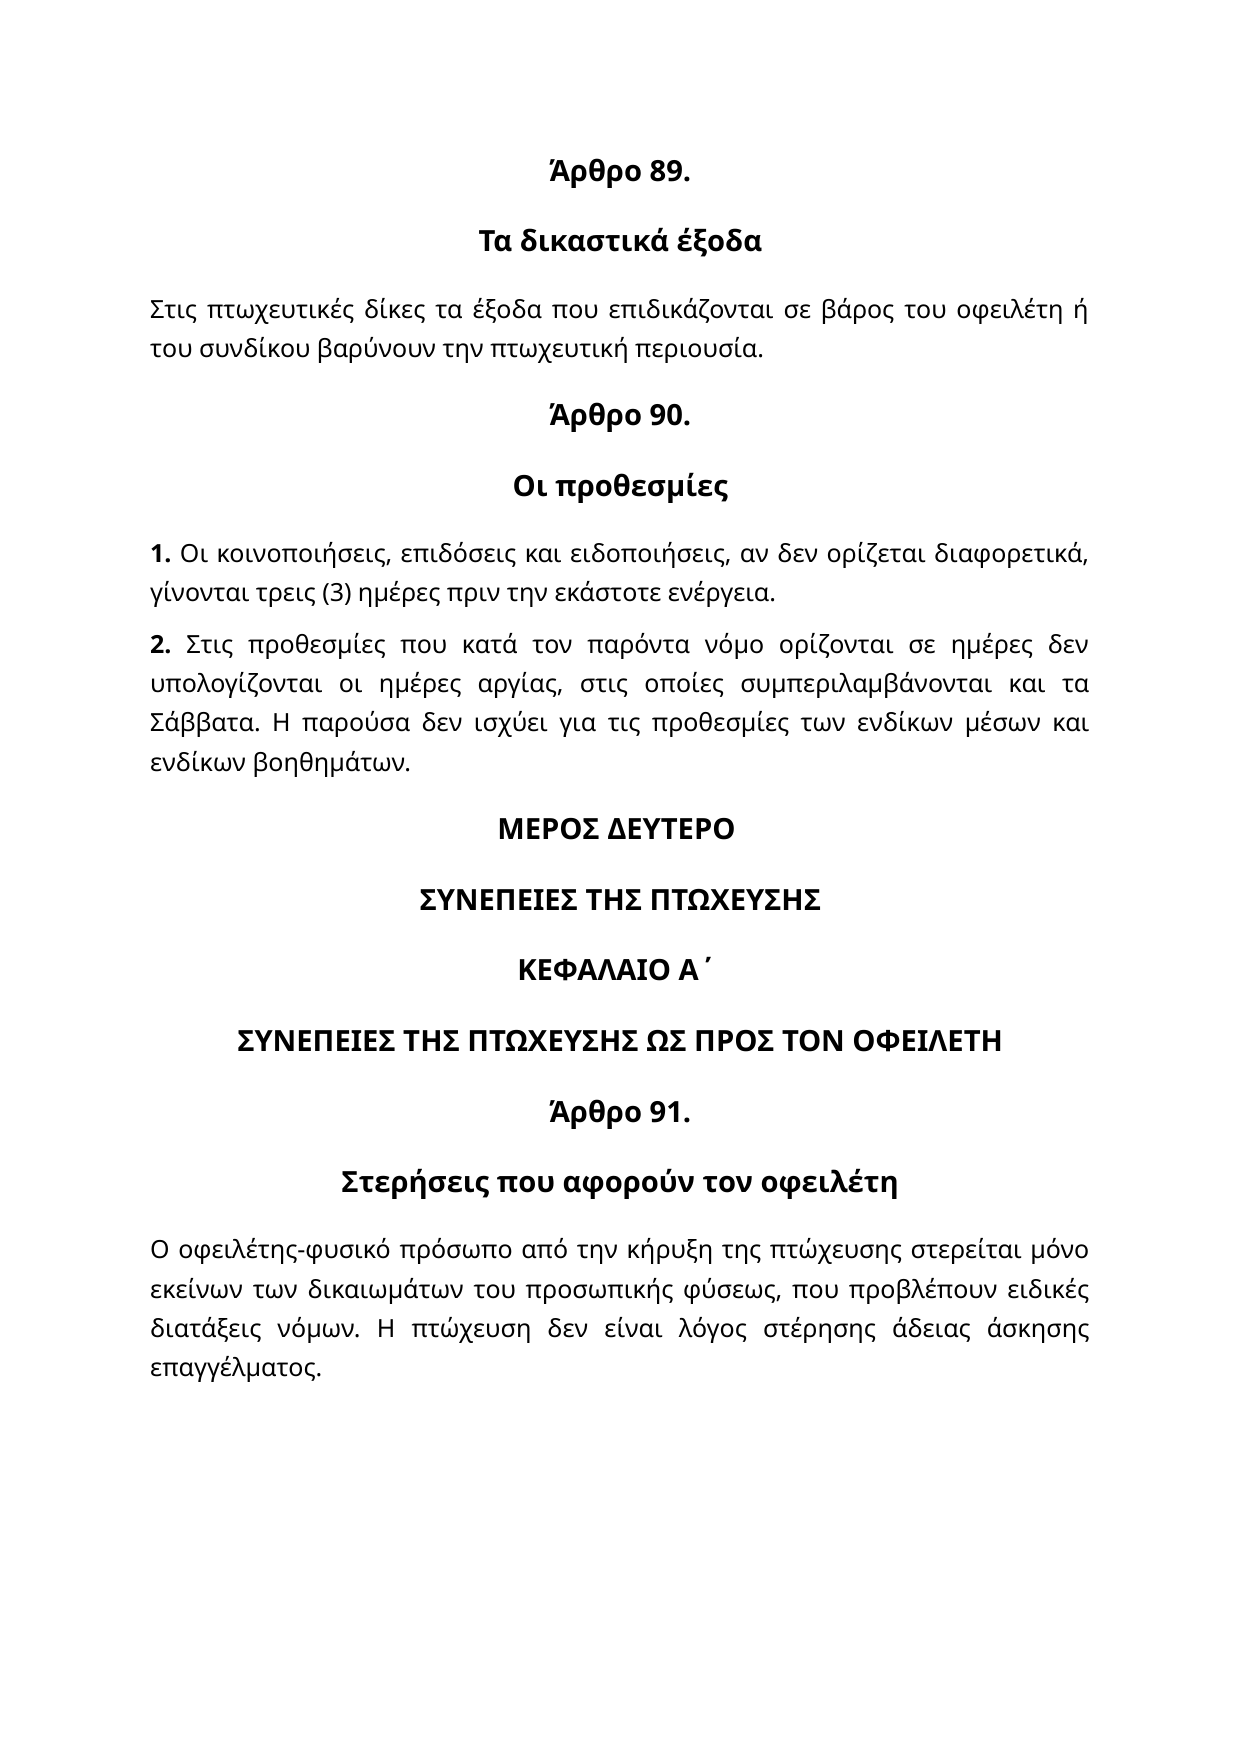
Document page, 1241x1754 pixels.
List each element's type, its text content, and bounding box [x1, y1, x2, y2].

subtitle Στερήσεις που αφορούν τον οφειλέτη [150, 1161, 1090, 1201]
text 1. Οι κοινοποιήσεις, επιδόσεις και ειδοποιήσεις, αν δεν ορίζεται διαφορετικά, γίνονται τρεις (3) ημέρες πριν την εκάστοτε ενέργεια. [150, 536, 1090, 609]
text Ο οφειλέτης-φυσικό πρόσωπο από την κήρυξη της πτώχευσης στερείται μόνο εκείνων των δικαιωμάτων του προσωπικής φύσεως, που προβλέπουν ειδικές διατάξεις νόμων. Η πτώχευση δεν είναι λόγος στέρησης άδειας άσκησης επαγγέλματος. [150, 1232, 1090, 1384]
subtitle ΜΕΡΟΣ ΔΕΥΤΕΡΟ [150, 808, 1090, 848]
subtitle Άρθρο 89. [150, 150, 1090, 190]
text Στις πτωχευτικές δίκες τα έξοδα που επιδικάζονται σε βάρος του οφειλέτη ή του συνδίκου βαρύνουν την πτωχευτική περιουσία. [150, 291, 1090, 364]
subtitle Τα δικαστικά έξοδα [150, 221, 1090, 260]
subtitle ΚΕΦΑΛΑΙΟ Α΄ [150, 949, 1090, 989]
subtitle ΣΥΝΕΠΕΙΕΣ ΤΗΣ ΠΤΩΧΕΥΣΗΣ [150, 879, 1090, 919]
subtitle Άρθρο 91. [150, 1091, 1090, 1131]
text 2. Στις προθεσμίες που κατά τον παρόντα νόμο ορίζονται σε ημέρες δεν υπολογίζονται οι ημέρες αργίας, στις οποίες συμπεριλαμβάνονται και τα Σάββατα. Η παρούσα δεν ισχύει για τις προθεσμίες των ενδίκων μέσων και ενδίκων βοηθημάτων. [150, 627, 1090, 778]
subtitle Άρθρο 90. [150, 394, 1090, 434]
subtitle Οι προθεσμίες [150, 465, 1090, 505]
subtitle ΣΥΝΕΠΕΙΕΣ ΤΗΣ ΠΤΩΧΕΥΣΗΣ ΩΣ ΠΡΟΣ ΤΟΝ ΟΦΕΙΛΕΤΗ [150, 1020, 1090, 1060]
